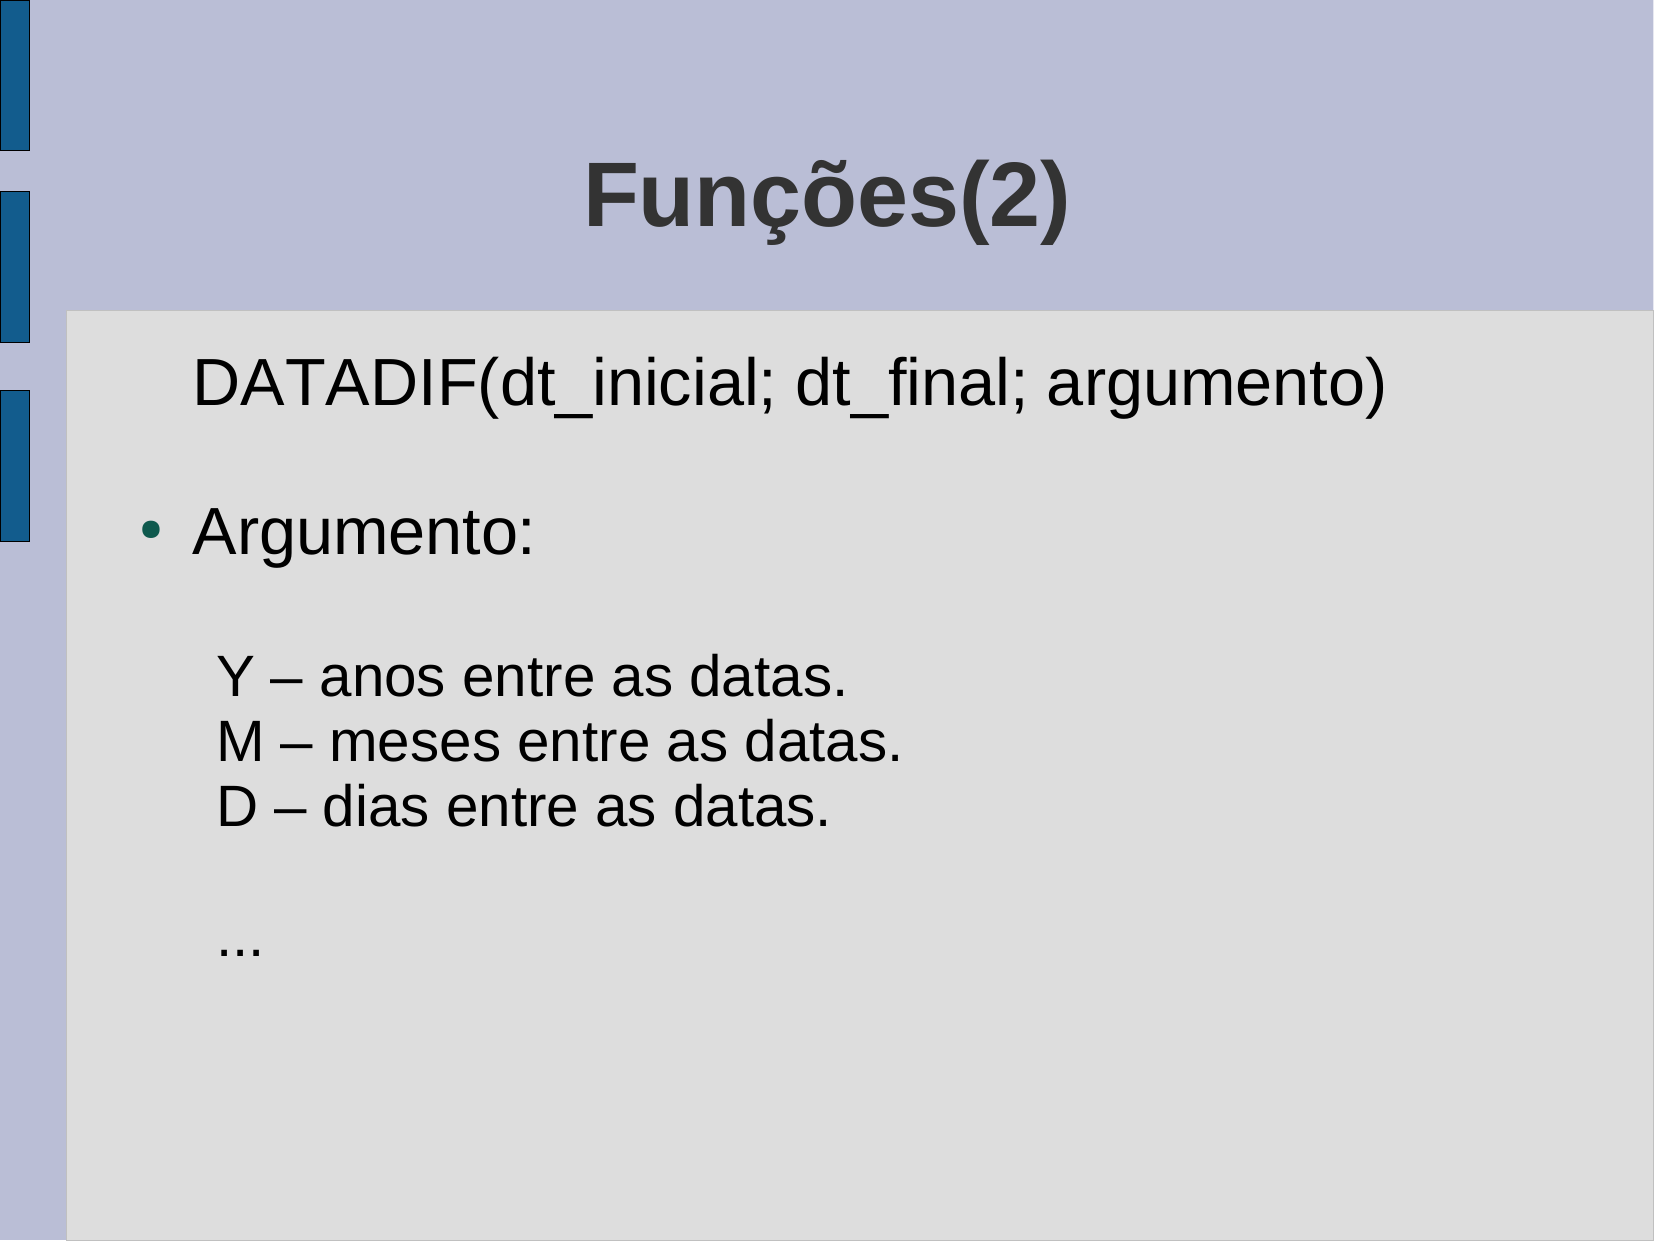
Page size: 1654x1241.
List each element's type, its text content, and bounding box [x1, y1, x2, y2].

title Funções(2) [121, 98, 1534, 291]
list DATADIF(dt_inicial; dt_final; argumento) Argumento: Y – anos entre as datas. M – meses entre as datas. D – dias entre as datas. ... [121, 344, 1534, 1112]
